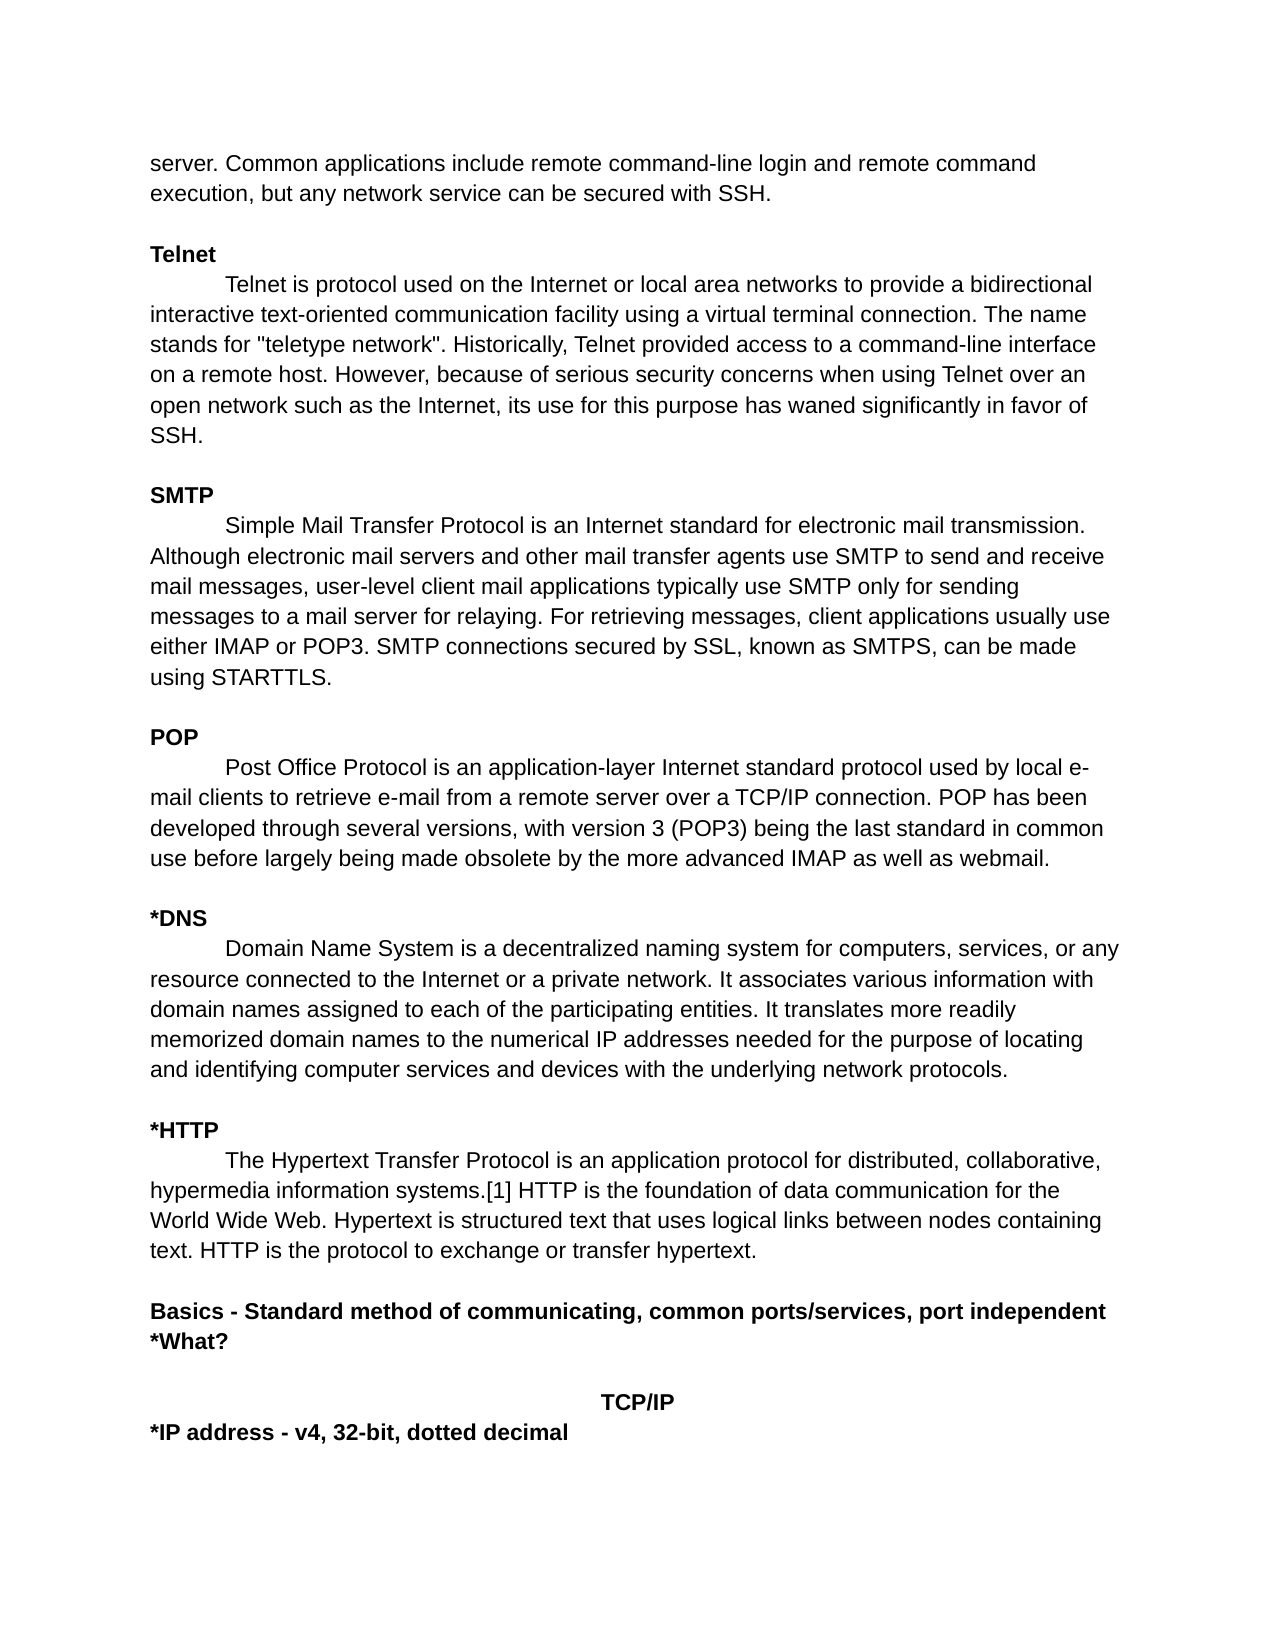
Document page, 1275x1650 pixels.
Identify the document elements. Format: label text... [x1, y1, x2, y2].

text *IP address - v4, 32-bit, dotted decimal [150, 1419, 1125, 1445]
text SMTP [150, 482, 1125, 509]
text Post Office Protocol is an application-layer Internet standard protocol used by local e-mail clients to retrieve e-mail from a remote server over a TCP/IP connection. POP has been developed through several versions, with version 3 (POP3) being the last standard in common use before largely being made obsolete by the more advanced IMAP as well as webmail. [150, 754, 1125, 871]
text Telnet [150, 241, 1125, 267]
text Telnet is protocol used on the Internet or local area networks to provide a bidirectional interactive text-oriented communication facility using a virtual terminal connection. The name stands for "teletype network". Historically, Telnet provided access to a command-line interface on a remote host. However, because of serious security concerns when using Telnet over an open network such as the Internet, its use for this purpose has waned significantly in favor of SSH. [150, 271, 1125, 448]
text TCP/IP [150, 1388, 1125, 1415]
text *What? [150, 1328, 1125, 1354]
text server. Common applications include remote command-line login and remote command execution, but any network service can be secured with SSH. [150, 150, 1125, 207]
text Domain Name System is a decentralized naming system for computers, services, or any resource connected to the Internet or a private network. It associates various information with domain names assigned to each of the participating entities. It translates more readily memorized domain names to the numerical IP addresses needed for the purpose of locating and identifying computer services and devices with the underlying network protocols. [150, 935, 1125, 1083]
text The Hypertext Transfer Protocol is an application protocol for distributed, collaborative, hypermedia information systems.[1] HTTP is the foundation of data communication for the World Wide Web. Hypertext is structured text that uses logical links between nodes containing text. HTTP is the protocol to exchange or transfer hypertext. [150, 1147, 1125, 1264]
text POP [150, 724, 1125, 750]
text Simple Mail Transfer Protocol is an Internet standard for electronic mail transmission. Although electronic mail servers and other mail transfer agents use SMTP to send and receive mail messages, user-level client mail applications typically use SMTP only for sending messages to a mail server for relaying. For retrieving messages, client applications usually use either IMAP or POP3. SMTP connections secured by SSL, known as SMTPS, can be made using STARTTLS. [150, 512, 1125, 690]
text *HTTP [150, 1117, 1125, 1143]
text Basics - Standard method of communicating, common ports/services, port independent [150, 1298, 1125, 1324]
text *DNS [150, 905, 1125, 932]
